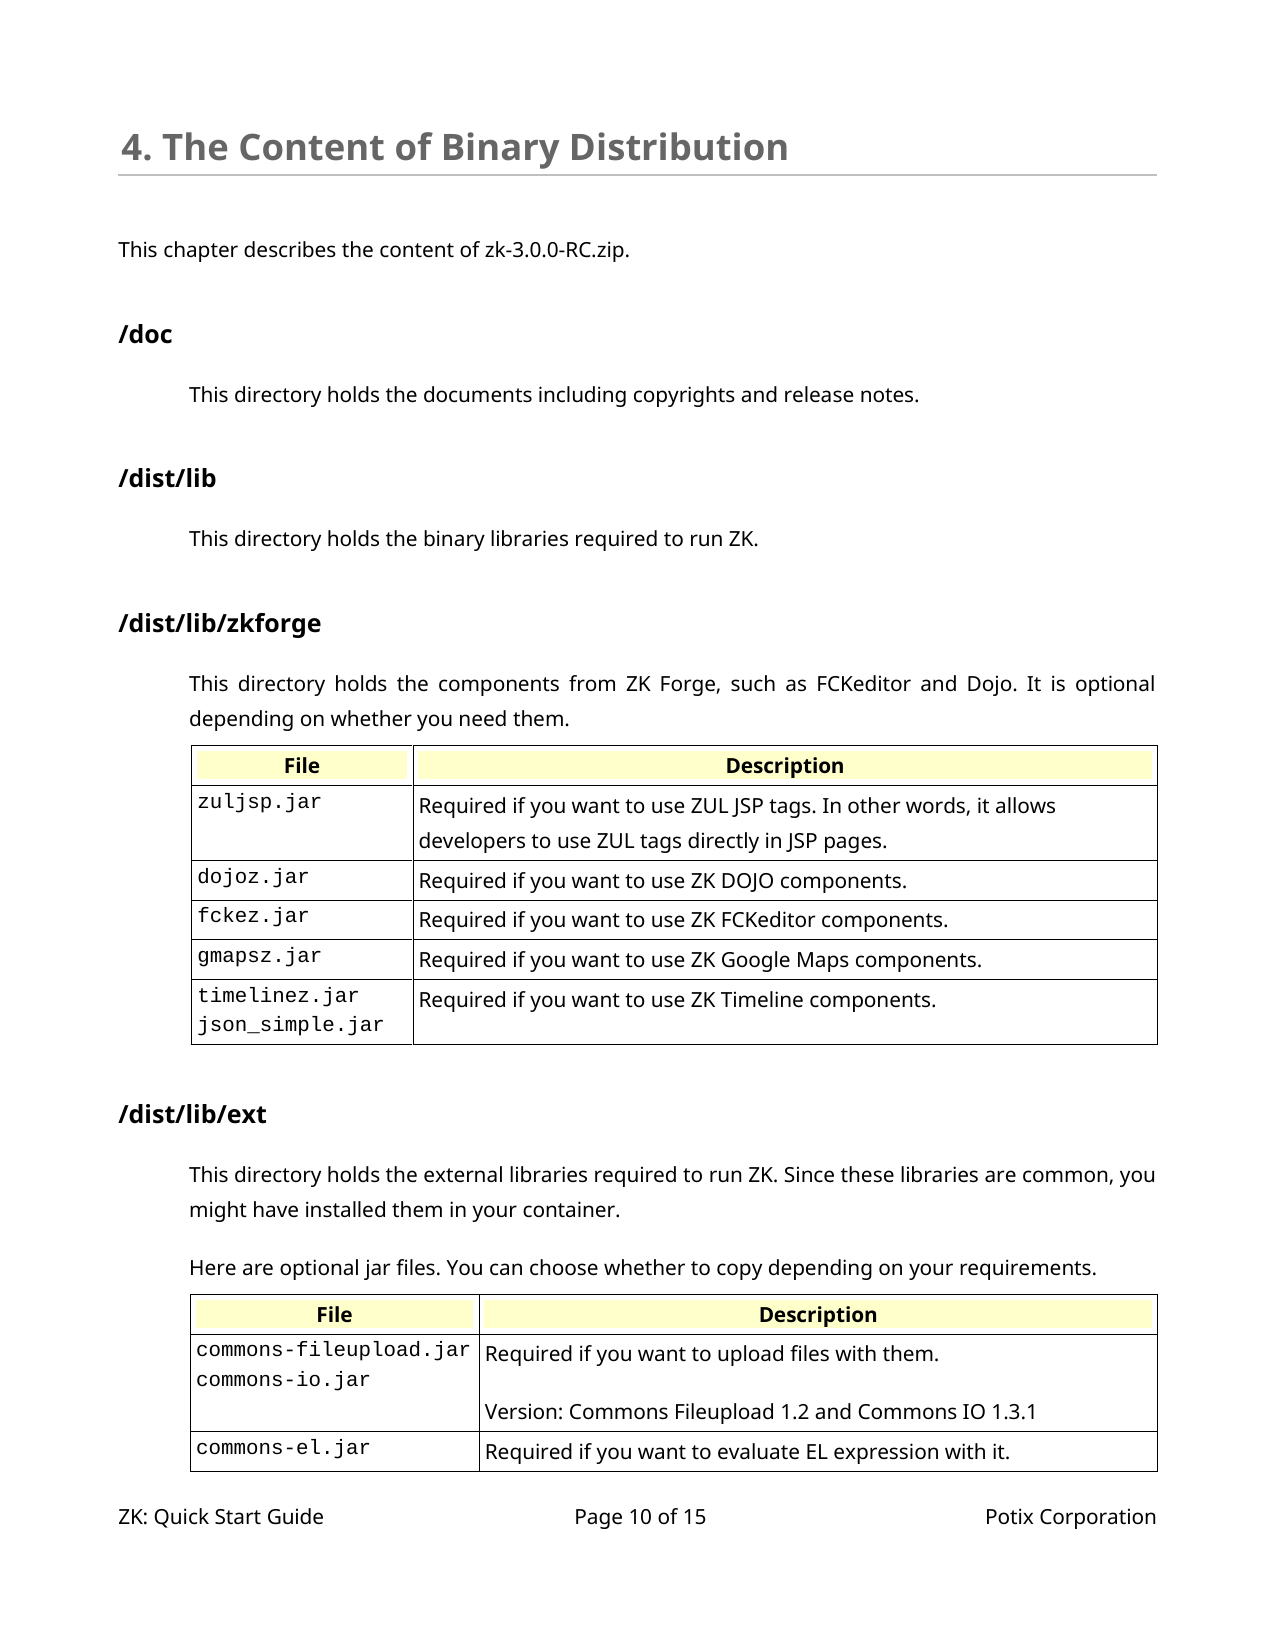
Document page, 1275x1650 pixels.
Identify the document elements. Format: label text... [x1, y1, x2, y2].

subtitle 4. The Content of Binary Distribution [118, 118, 1157, 174]
subtitle /doc [118, 316, 1157, 350]
table_cell Required if you want to use ZK FCKeditor components. [414, 901, 1157, 939]
table_cell gmapsz.jar [192, 940, 412, 979]
text Here are optional jar files. You can choose whether to copy depending on your requirements. [189, 1253, 1157, 1282]
text This directory holds the external libraries required to run ZK. Since these libraries are common, you might have installed them in your container. [189, 1160, 1157, 1224]
table_header Description [480, 1295, 1157, 1334]
text This directory holds the documents including copyrights and release notes. [189, 380, 1157, 408]
subtitle /dist/lib/ext [118, 1097, 1157, 1131]
table_header Description [414, 746, 1157, 785]
subtitle /dist/lib/zkforge [118, 606, 1157, 640]
table_cell commons-el.jar [191, 1432, 479, 1471]
table_cell zuljsp.jar [192, 786, 412, 860]
table_cell Required if you want to use ZK DOJO components. [414, 861, 1157, 900]
table_header File [191, 1295, 479, 1334]
table_cell timelinez.jar json_simple.jar [192, 980, 412, 1044]
table_cell Required if you want to use ZK Timeline components. [414, 980, 1157, 1044]
table_cell commons-fileupload.jar commons-io.jar [191, 1335, 479, 1431]
table_cell Required if you want to use ZK Google Maps components. [414, 940, 1157, 979]
text This directory holds the binary libraries required to run ZK. [189, 524, 1157, 553]
table_cell Required if you want to evaluate EL expression with it. [480, 1432, 1157, 1471]
table_cell fckez.jar [192, 901, 412, 939]
subtitle /dist/lib [118, 461, 1157, 495]
text This chapter describes the content of zk-3.0.0-RC.zip. [118, 235, 1157, 263]
text This directory holds the components from ZK Forge, such as FCKeditor and Dojo. It is optional depending on whether you need them. [189, 669, 1157, 733]
table_header File [192, 746, 412, 785]
table_cell dojoz.jar [192, 861, 412, 900]
table_cell Required if you want to use ZUL JSP tags. In other words, it allows developers to use ZUL tags directly in JSP pages. [414, 786, 1157, 860]
table_cell Required if you want to upload files with them. Version: Commons Fileupload 1.2 and Commons IO 1.3.1 [480, 1335, 1157, 1431]
